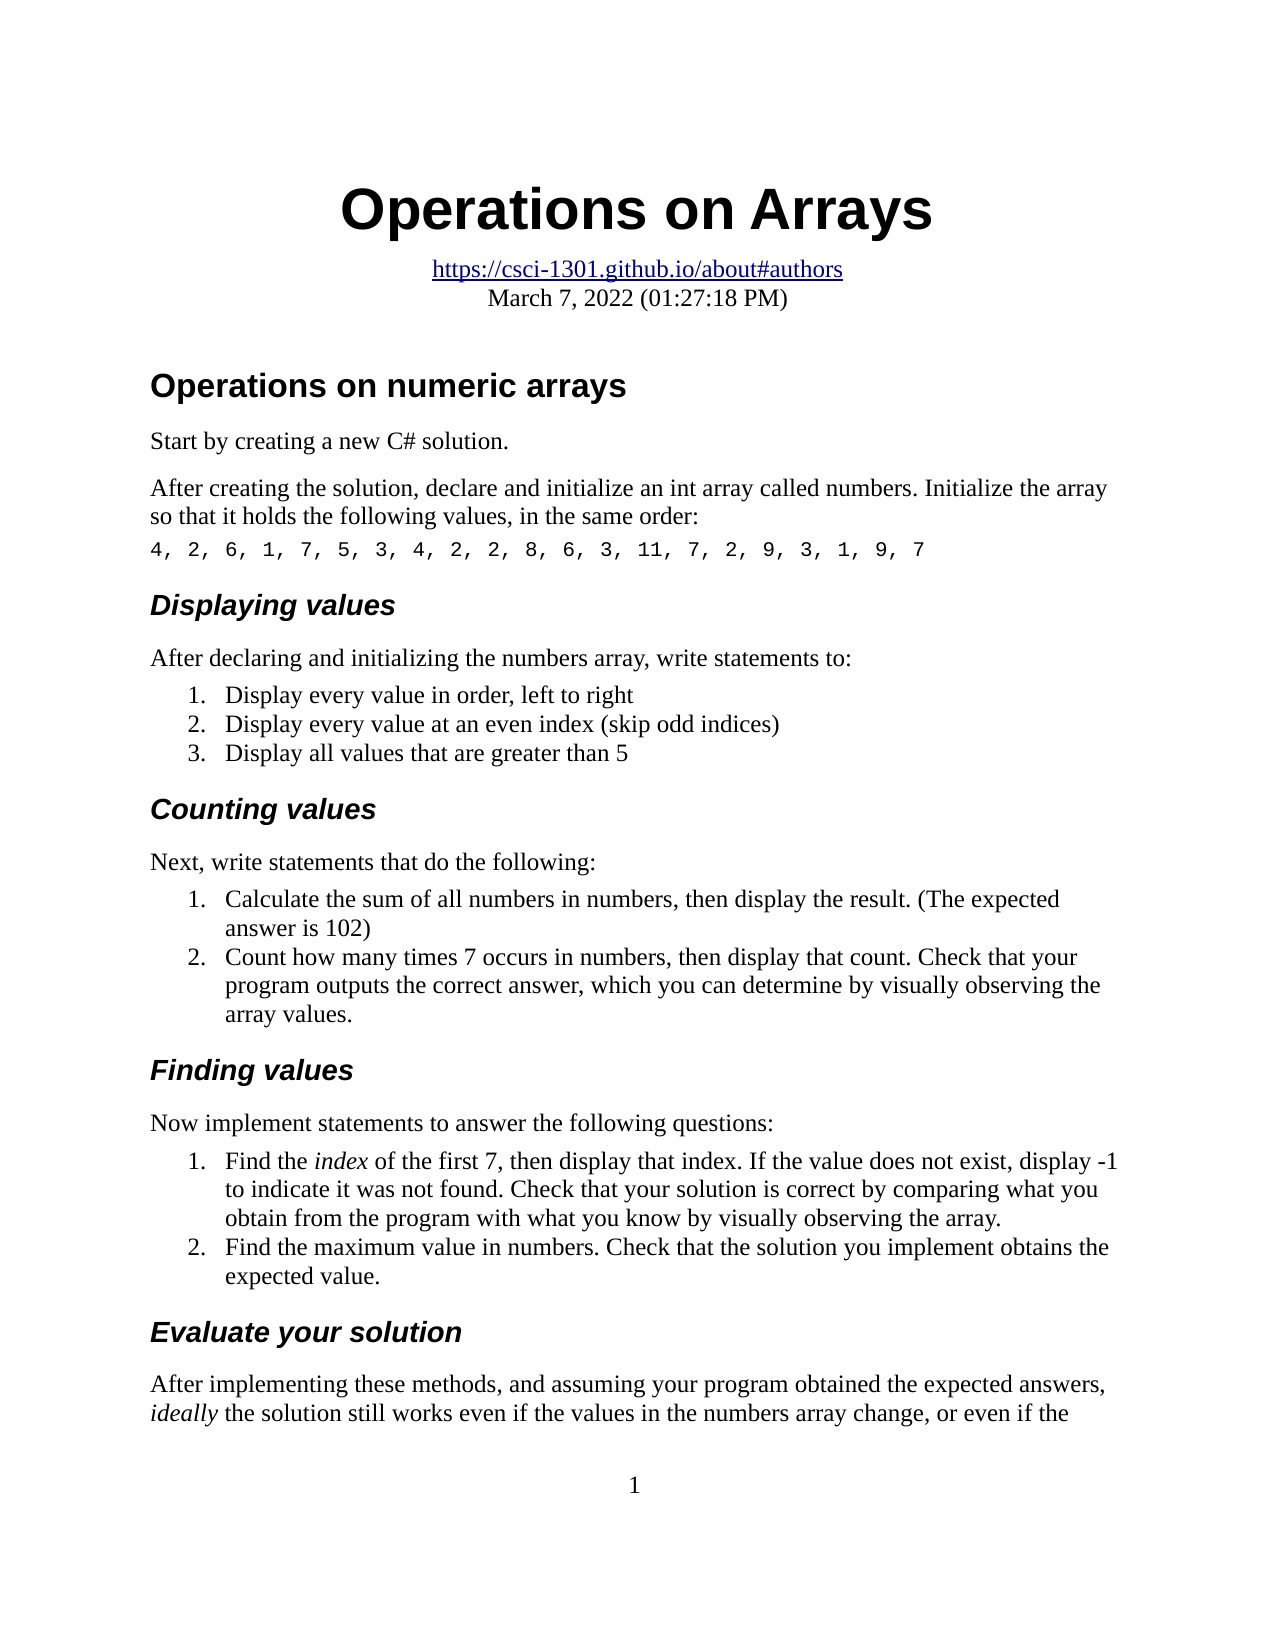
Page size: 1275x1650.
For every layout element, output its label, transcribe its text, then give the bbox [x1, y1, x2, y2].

list Display all values that are greater than 5 [187, 738, 1125, 767]
text https://csci-1301.github.io/about#authors [150, 254, 1125, 283]
text 4, 2, 6, 1, 7, 5, 3, 4, 2, 2, 8, 6, 3, 11, 7, 2, 9, 3, 1, 9, 7 [150, 539, 1125, 563]
text Now implement statements to answer the following questions: [150, 1108, 1125, 1137]
title Operations on Arrays [150, 175, 1125, 242]
subtitle Operations on numeric arrays [150, 366, 1125, 404]
subtitle Evaluate your solution [150, 1314, 1125, 1348]
list Calculate the sum of all numbers in numbers, then display the result. (The expected answer is 102) [187, 884, 1125, 942]
list Display every value at an even index (skip odd indices) [187, 709, 1125, 738]
list Display every value in order, left to right [187, 680, 1125, 709]
text After implementing these methods, and assuming your program obtained the expected answers, ideally the solution still works even if the values in the numbers array change, or even if the [150, 1369, 1125, 1427]
list Find the maximum value in numbers. Check that the solution you implement obtains the expected value. [187, 1232, 1125, 1289]
text After creating the solution, declare and initialize an int array called numbers. Initialize the array so that it holds the following values, in the same order: [150, 473, 1125, 530]
subtitle Finding values [150, 1053, 1125, 1087]
text After declaring and initializing the numbers array, write statements to: [150, 643, 1125, 671]
text March 7, 2022 (01:27:18 PM) [150, 283, 1125, 312]
subtitle Displaying values [150, 588, 1125, 621]
text Next, write statements that do the following: [150, 847, 1125, 875]
list Count how many times 7 occurs in numbers, then display that count. Check that your program outputs the correct answer, which you can determine by visually observing the array values. [187, 942, 1125, 1028]
subtitle Counting values [150, 792, 1125, 825]
list Find the index of the first 7, then display that index. If the value does not exist, display -1 to indicate it was not found. Check that your solution is correct by comparing what you obtain from the program with what you know by visually observing the array. [187, 1146, 1125, 1232]
text Start by creating a new C# solution. [150, 426, 1125, 455]
